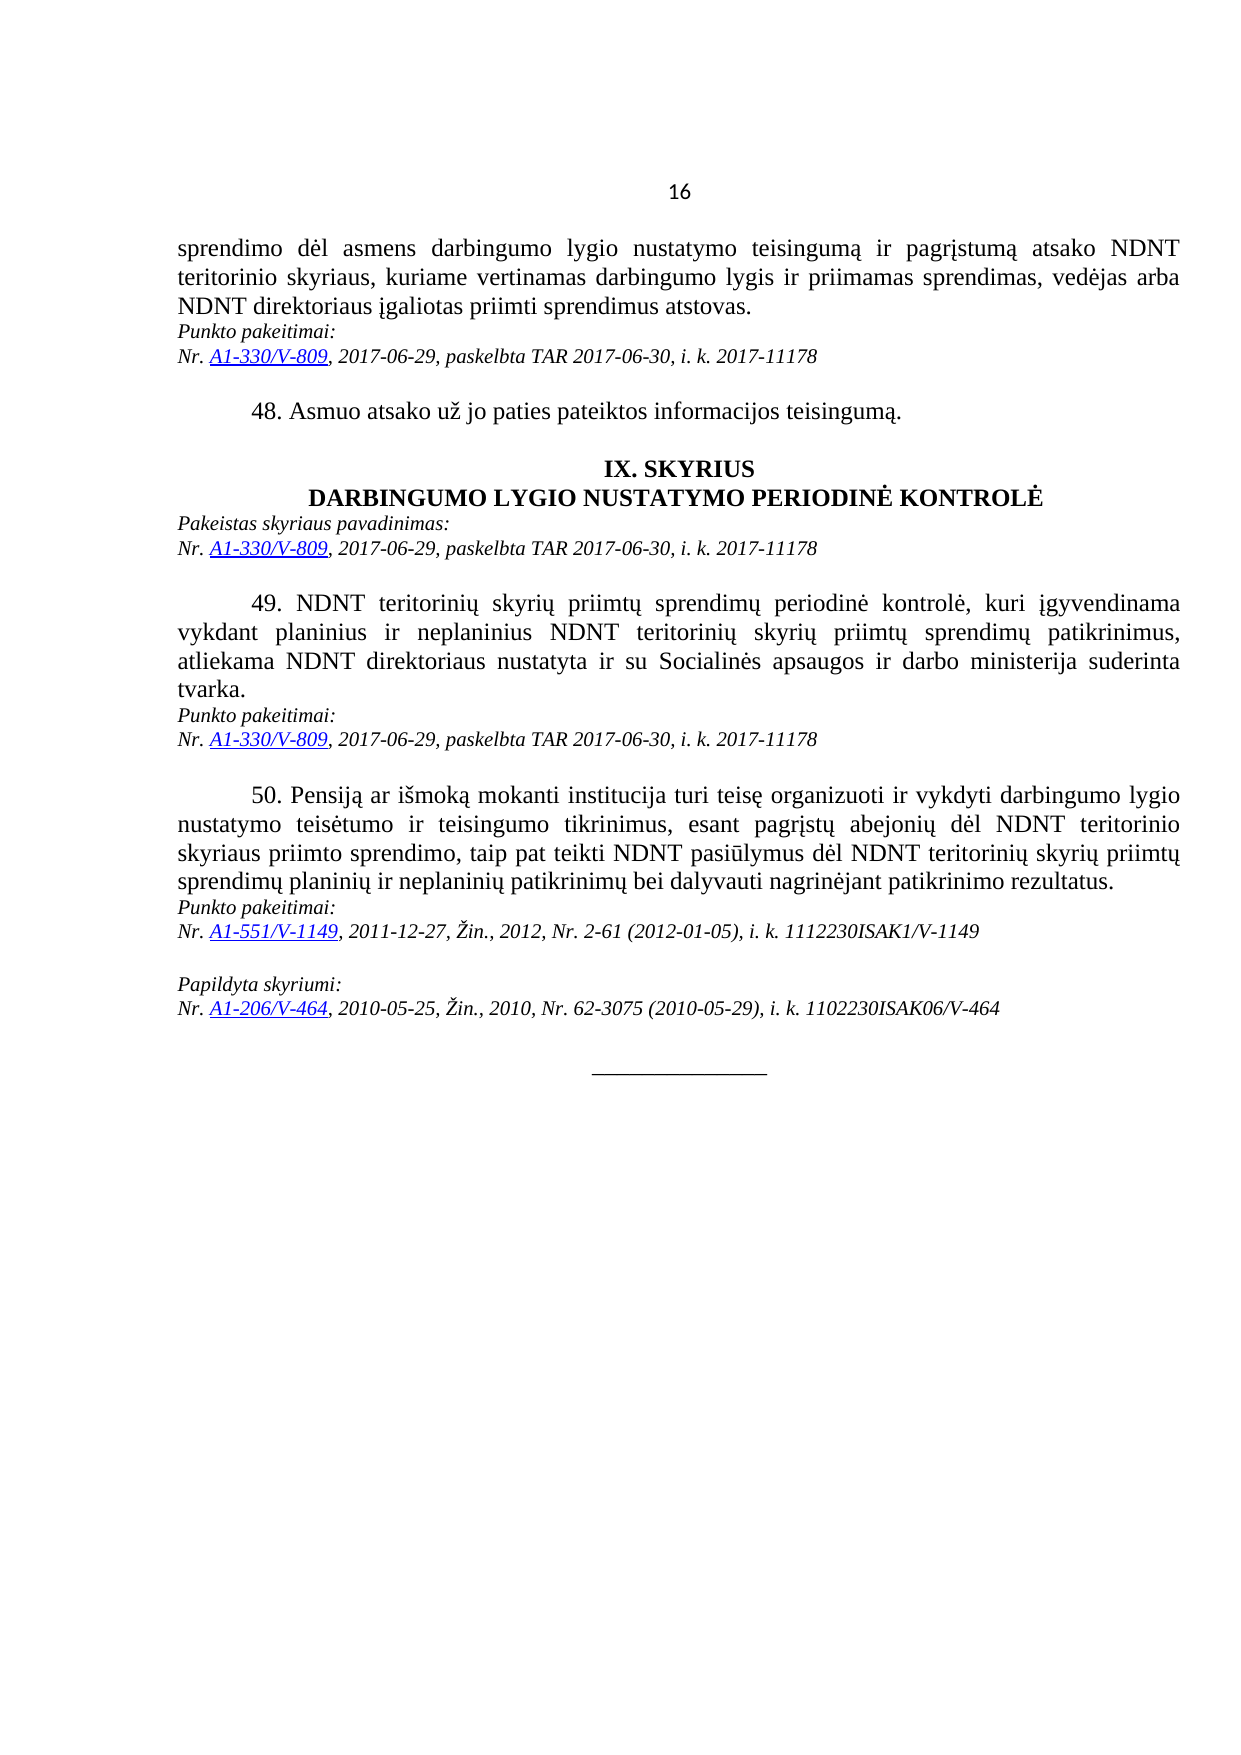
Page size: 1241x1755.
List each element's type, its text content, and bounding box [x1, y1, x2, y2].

text sprendimo dėl asmens darbingumo lygio nustatymo teisingumą ir pagrįstumą atsako NDNT teritorinio skyriaus, kuriame vertinamas darbingumo lygis ir priimamas sprendimas, vedėjas arba NDNT direktoriaus įgaliotas priimti sprendimus atstovas. [177, 233, 1181, 319]
text Punkto pakeitimai: [177, 319, 1181, 343]
text ______________ [177, 1049, 1181, 1078]
text 49. NDNT teritorinių skyrių priimtų sprendimų periodinė kontrolė, kuri įgyvendinama vykdant planinius ir neplaninius NDNT teritorinių skyrių priimtų sprendimų patikrinimus, atliekama NDNT direktoriaus nustatyta ir su Socialinės apsaugos ir darbo ministerija suderinta tvarka. [177, 588, 1181, 703]
text IX. SKYRIUS [177, 454, 1181, 483]
text DARBINGUMO LYGIO NUSTATYMO PERIODINĖ KONTROLĖ [177, 483, 1181, 511]
text Nr. A1-206/V-464, 2010-05-25, Žin., 2010, Nr. 62-3075 (2010-05-29), i. k. 1102230ISAK06/V-464 [177, 996, 1181, 1020]
text Nr. A1-330/V-809, 2017-06-29, paskelbta TAR 2017-06-30, i. k. 2017-11178 [177, 535, 1181, 559]
text Papildyta skyriumi: [177, 972, 1181, 996]
text Nr. A1-551/V-1149, 2011-12-27, Žin., 2012, Nr. 2-61 (2012-01-05), i. k. 1112230ISAK1/V-1149 [177, 919, 1181, 943]
text 50. Pensiją ar išmoką mokanti institucija turi teisę organizuoti ir vykdyti darbingumo lygio nustatymo teisėtumo ir teisingumo tikrinimus, esant pagrįstų abejonių dėl NDNT teritorinio skyriaus priimto sprendimo, taip pat teikti NDNT pasiūlymus dėl NDNT teritorinių skyrių priimtų sprendimų planinių ir neplaninių patikrinimų bei dalyvauti nagrinėjant patikrinimo rezultatus. [177, 780, 1181, 895]
text Nr. A1-330/V-809, 2017-06-29, paskelbta TAR 2017-06-30, i. k. 2017-11178 [177, 343, 1181, 368]
text Nr. A1-330/V-809, 2017-06-29, paskelbta TAR 2017-06-30, i. k. 2017-11178 [177, 727, 1181, 751]
text Punkto pakeitimai: [177, 895, 1181, 919]
text Pakeistas skyriaus pavadinimas: [177, 511, 1181, 535]
text 48. Asmuo atsako už jo paties pateiktos informacijos teisingumą. [177, 396, 1181, 425]
text Punkto pakeitimai: [177, 703, 1181, 727]
